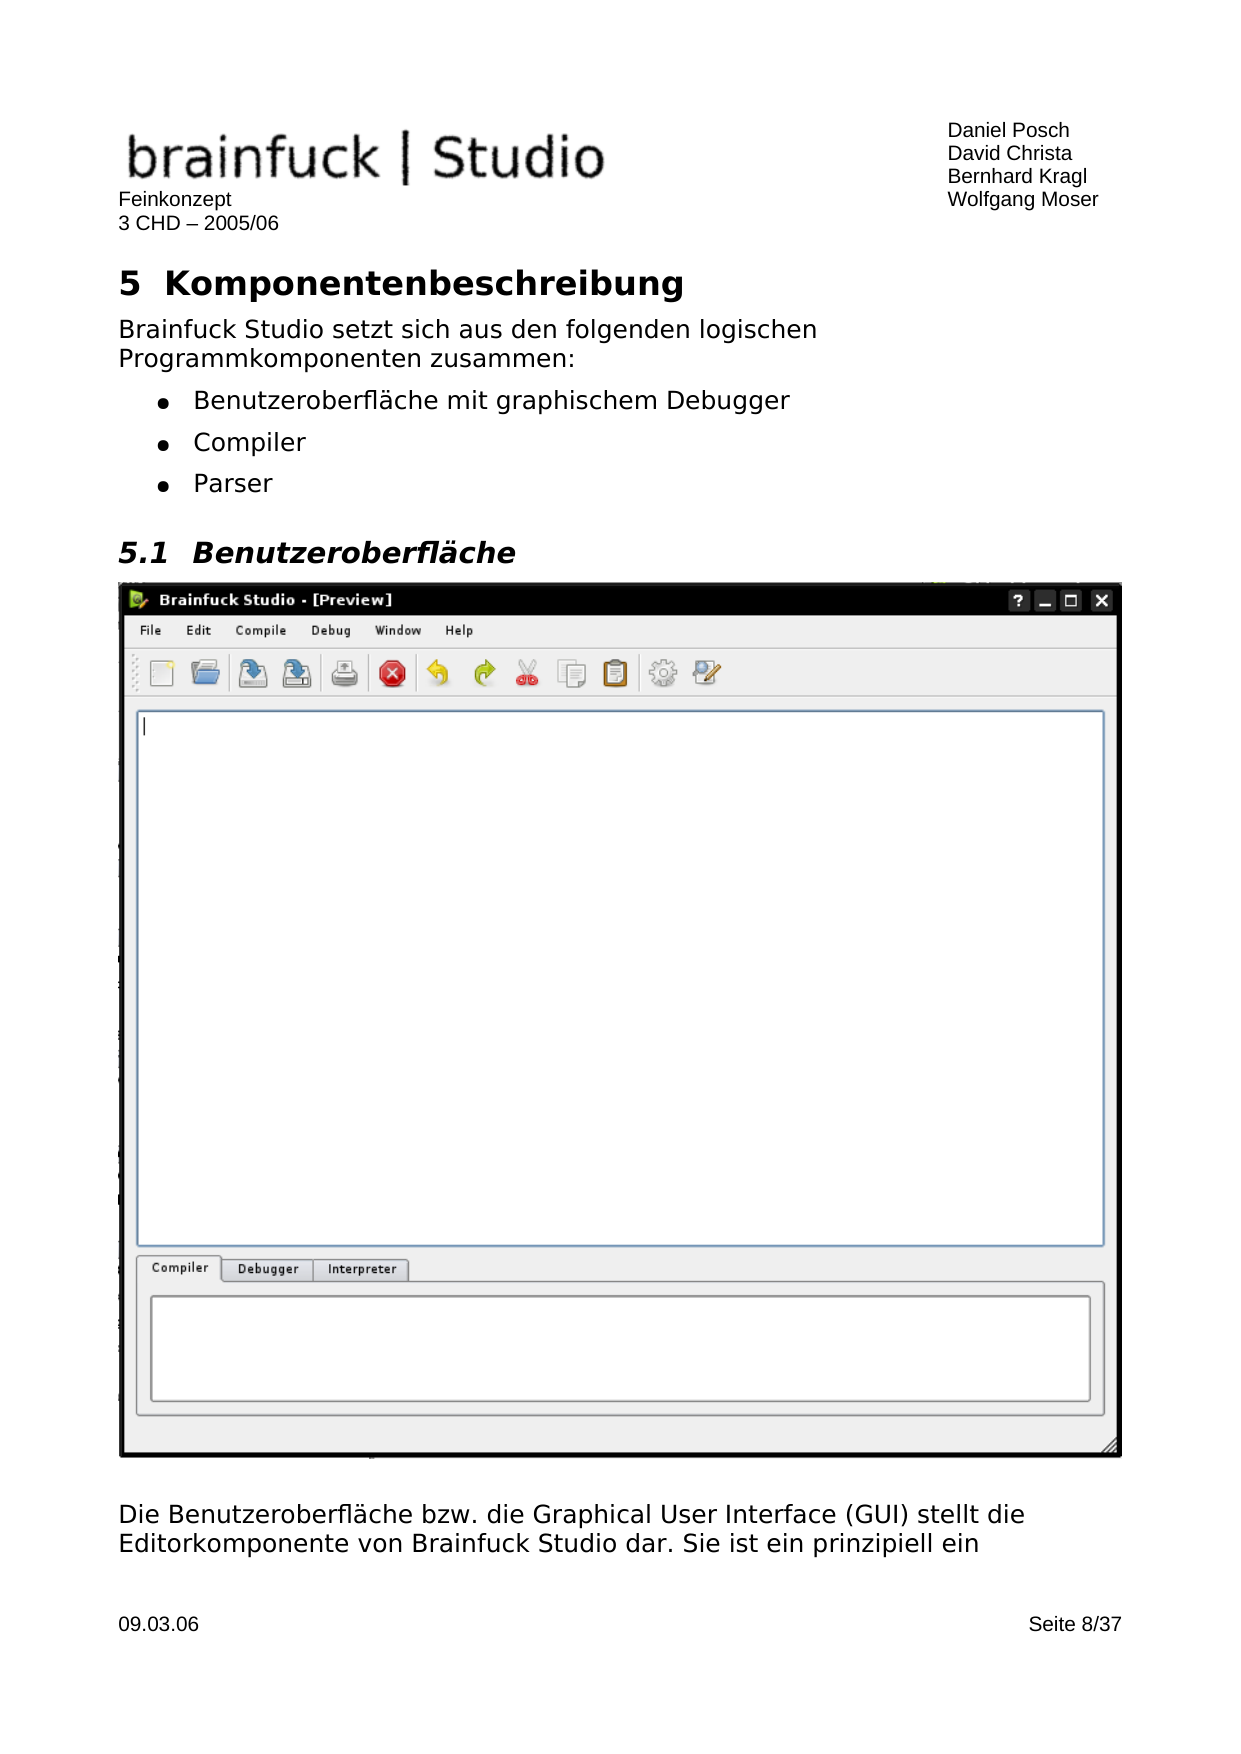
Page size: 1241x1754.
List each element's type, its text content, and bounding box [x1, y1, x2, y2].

subtitle Komponentenbeschreibung [118, 264, 1122, 303]
picture [118, 582, 1122, 1459]
picture [118, 118, 609, 187]
list Benutzeroberfläche mit graphischem Debugger [156, 386, 1122, 415]
list Compiler [156, 428, 1122, 457]
subtitle Benutzeroberfläche [118, 536, 1122, 570]
text Brainfuck Studio setzt sich aus den folgenden logischen Programmkomponenten zusammen: [118, 315, 1122, 374]
text Die Benutzeroberfläche bzw. die Graphical User Interface (GUI) stellt die Editorkomponente von Brainfuck Studio dar. Sie ist ein prinzipiell ein [118, 1501, 1122, 1559]
list Parser [156, 469, 1122, 499]
